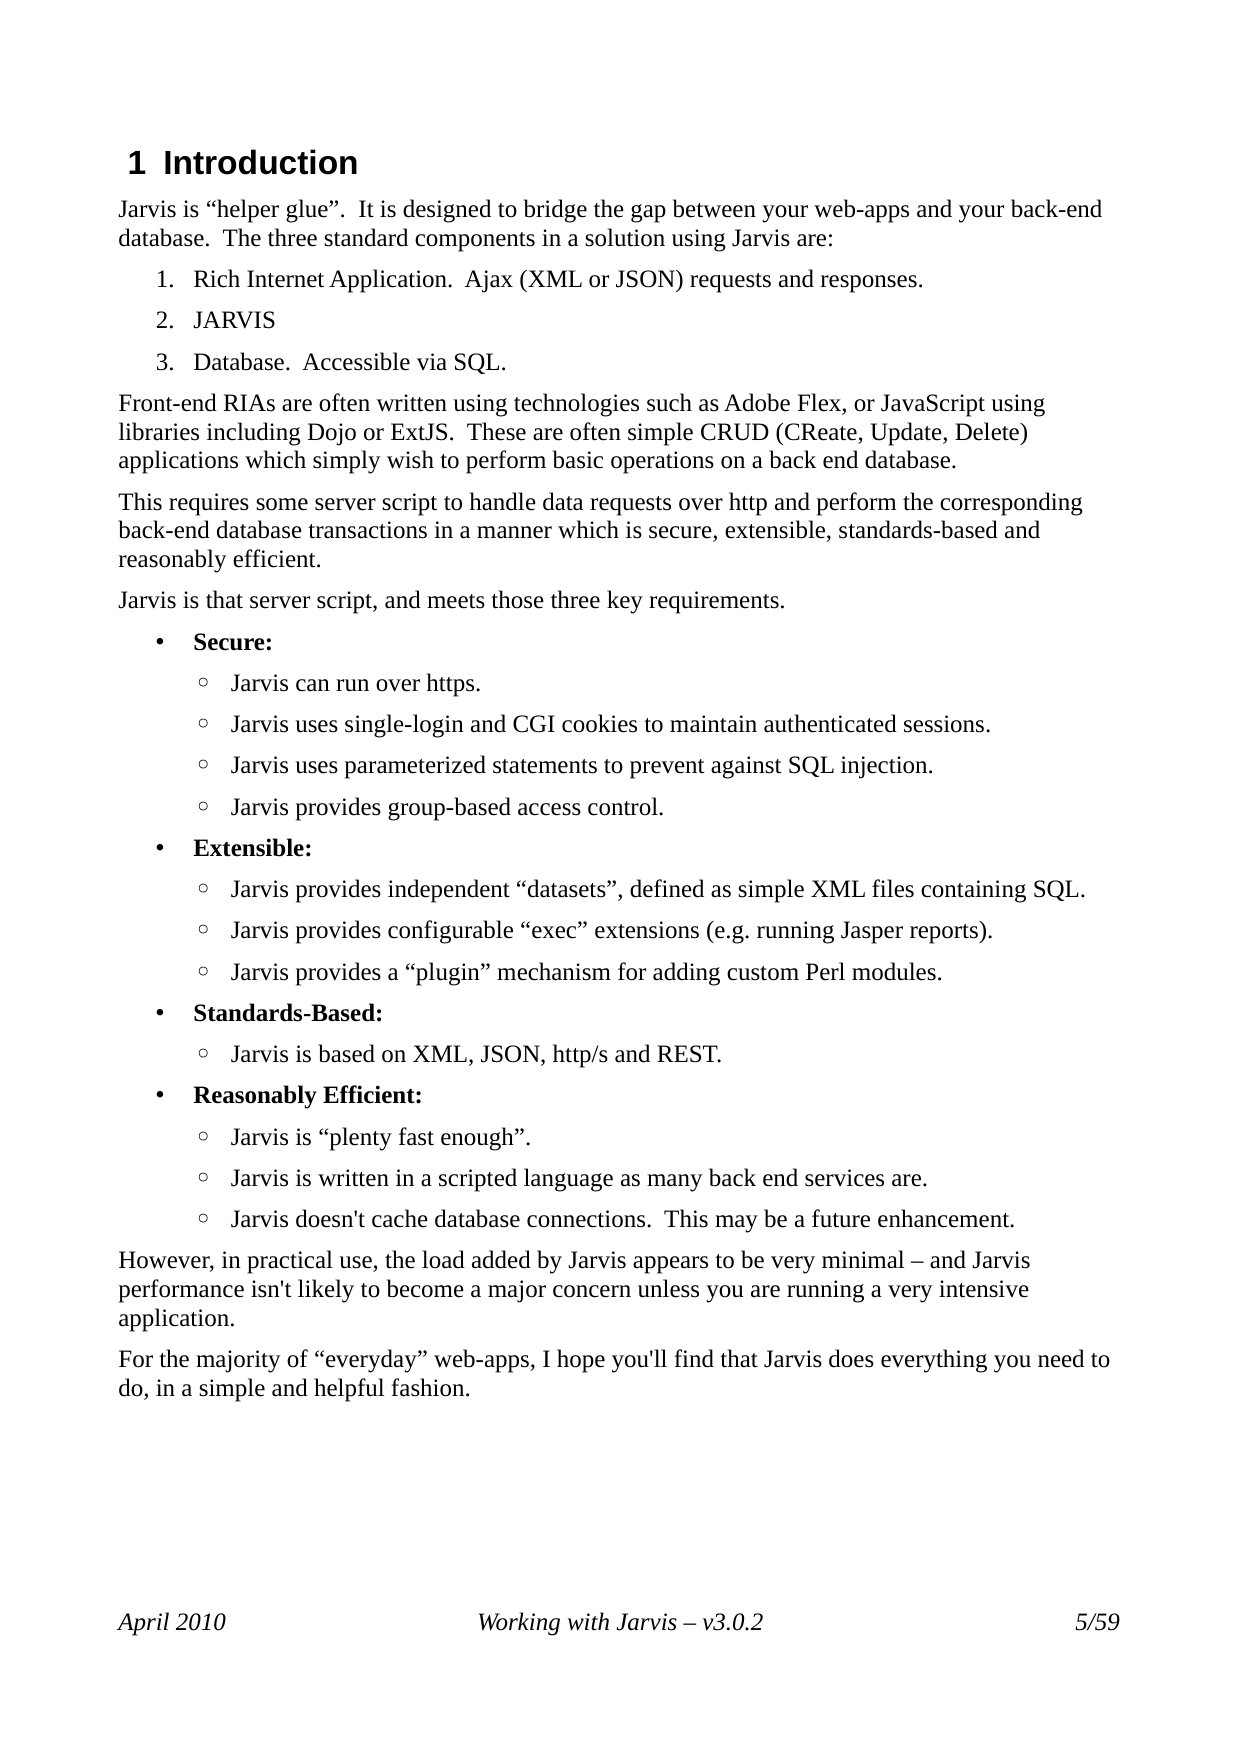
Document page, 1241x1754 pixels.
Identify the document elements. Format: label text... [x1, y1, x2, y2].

text For the majority of “everyday” web-apps, I hope you'll find that Jarvis does everything you need to do, in a simple and helpful fashion. [118, 1344, 1122, 1402]
list Secure: [156, 627, 1122, 656]
list Jarvis doesn't cache database connections. This may be a future enhancement. [193, 1204, 1122, 1233]
text Jarvis is “helper glue”. It is designed to bridge the gap between your web-apps and your back-end database. The three standard components in a solution using Jarvis are: [118, 194, 1122, 252]
list Jarvis provides a “plugin” mechanism for adding custom Perl modules. [193, 957, 1122, 986]
list Jarvis is based on XML, JSON, http/s and REST. [193, 1039, 1122, 1068]
text This requires some server script to handle data requests over http and perform the corresponding back-end database transactions in a manner which is secure, extensible, standards-based and reasonably efficient. [118, 487, 1122, 573]
subtitle Introduction [118, 143, 1122, 182]
list Reasonably Efficient: [156, 1081, 1122, 1109]
text Jarvis is that server script, and meets those three key requirements. [118, 586, 1122, 614]
text Front-end RIAs are often written using technologies such as Adobe Flex, or JavaScript using libraries including Dojo or ExtJS. These are often simple CRUD (CReate, Update, Delete) applications which simply wish to perform basic operations on a back end database. [118, 388, 1122, 474]
list Jarvis uses single-login and CGI cookies to maintain authenticated sessions. [193, 709, 1122, 738]
list Jarvis uses parameterized statements to prevent against SQL injection. [193, 751, 1122, 779]
list Database. Accessible via SQL. [156, 347, 1122, 376]
list Standards-Based: [156, 998, 1122, 1027]
list Jarvis is written in a scripted language as many back end services are. [193, 1163, 1122, 1192]
list Jarvis provides configurable “exec” extensions (e.g. running Jasper reports). [193, 916, 1122, 944]
list Jarvis provides independent “datasets”, defined as simple XML files containing SQL. [193, 874, 1122, 903]
list Jarvis provides group-based access control. [193, 792, 1122, 821]
list Rich Internet Application. Ajax (XML or JSON) requests and responses. [156, 264, 1122, 293]
list Extensible: [156, 833, 1122, 862]
text However, in practical use, the load added by Jarvis appears to be very minimal – and Jarvis performance isn't likely to become a major concern unless you are running a very intensive application. [118, 1246, 1122, 1332]
list Jarvis can run over https. [193, 668, 1122, 697]
list Jarvis is “plenty fast enough”. [193, 1122, 1122, 1151]
list JARVIS [156, 306, 1122, 334]
